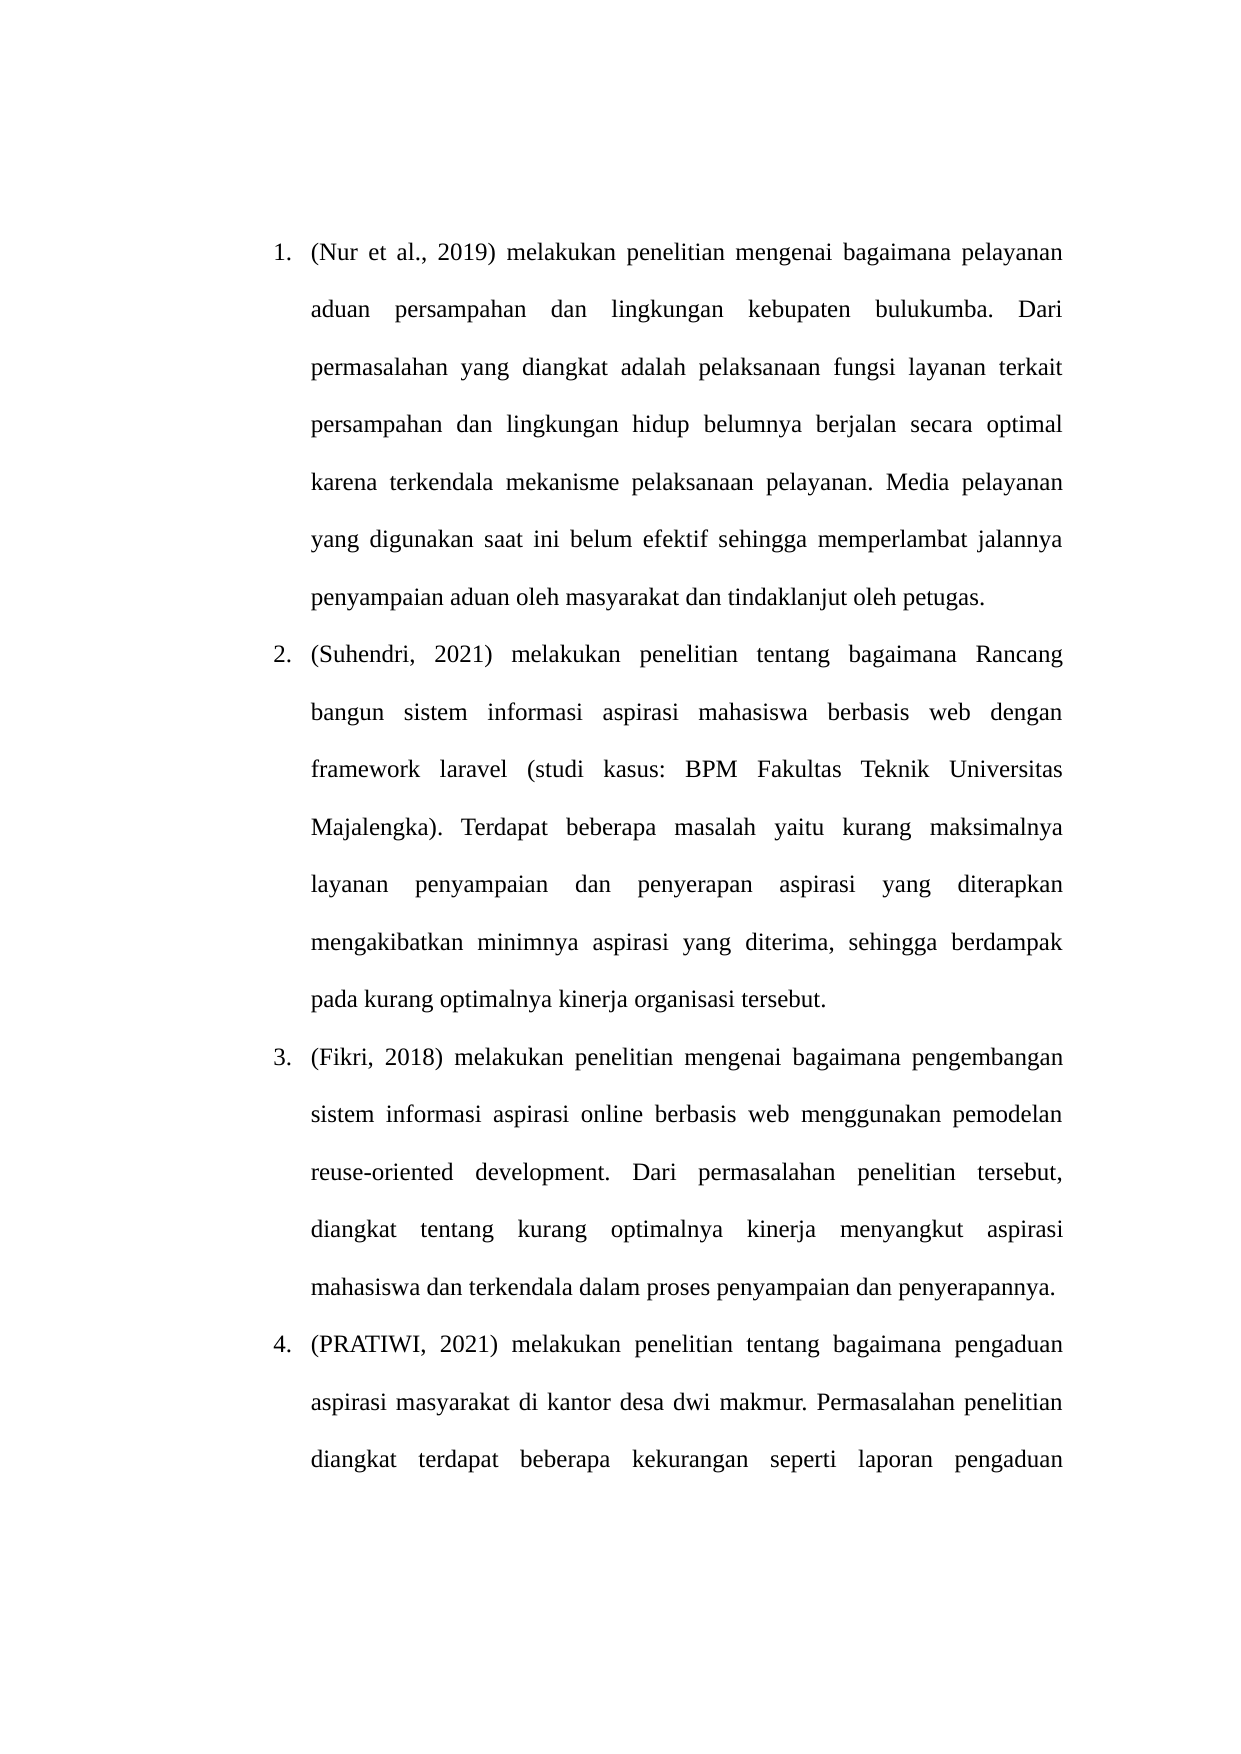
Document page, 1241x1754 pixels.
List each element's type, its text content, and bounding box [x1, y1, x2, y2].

list (Suhendri, 2021) melakukan penelitian tentang bagaimana Rancang bangun sistem informasi aspirasi mahasiswa berbasis web dengan framework laravel (studi kasus: BPM Fakultas Teknik Universitas Majalengka). Terdapat beberapa masalah yaitu kurang maksimalnya layanan penyampaian dan penyerapan aspirasi yang diterapkan mengakibatkan minimnya aspirasi yang diterima, sehingga berdampak pada kurang optimalnya kinerja organisasi tersebut. [273, 639, 1063, 1013]
list (Fikri, 2018)⁠ melakukan penelitian mengenai bagaimana pengembangan sistem informasi aspirasi online berbasis web menggunakan pemodelan reuse-oriented development. Dari permasalahan penelitian tersebut, diangkat tentang kurang optimalnya kinerja menyangkut aspirasi mahasiswa dan terkendala dalam proses penyampaian dan penyerapannya. [273, 1042, 1063, 1301]
list (Nur et al., 2019)⁠ melakukan penelitian mengenai bagaimana pelayanan aduan persampahan dan lingkungan kebupaten bulukumba. Dari permasalahan yang diangkat adalah pelaksanaan fungsi layanan terkait persampahan dan lingkungan hidup belumnya berjalan secara optimal karena terkendala mekanisme pelaksanaan pelayanan. Media pelayanan yang digunakan saat ini belum efektif sehingga memperlambat jalannya penyampaian aduan oleh masyarakat dan tindaklanjut oleh petugas. [273, 237, 1063, 611]
list (PRATIWI, 2021)⁠ melakukan penelitian tentang bagaimana pengaduan aspirasi masyarakat di kantor desa dwi makmur. Permasalahan penelitian diangkat terdapat beberapa kekurangan seperti laporan pengaduan [273, 1329, 1063, 1473]
